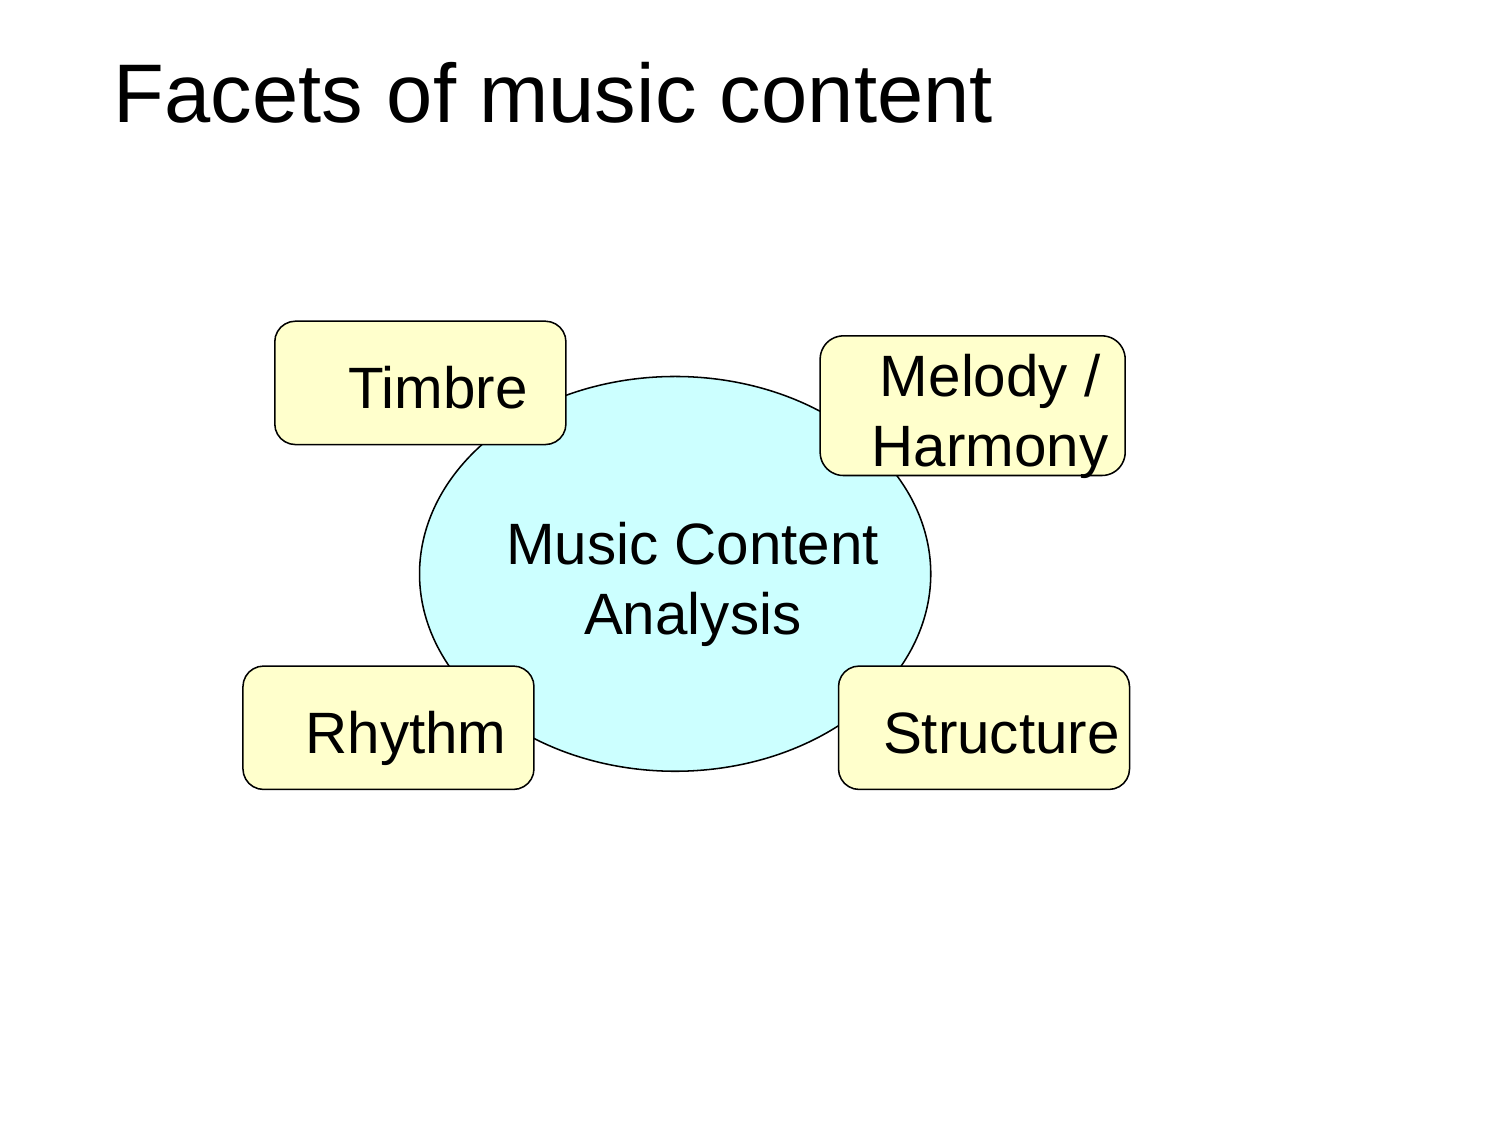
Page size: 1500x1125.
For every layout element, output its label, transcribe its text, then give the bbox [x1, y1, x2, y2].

text_box Timbre [274, 321, 566, 445]
text_box Melody / Harmony [820, 335, 1126, 476]
text_box Structure [838, 666, 1130, 790]
text_box Music Content Analysis [419, 376, 931, 772]
text_box Rhythm [242, 666, 534, 790]
title Facets of music content [69, 11, 1302, 163]
